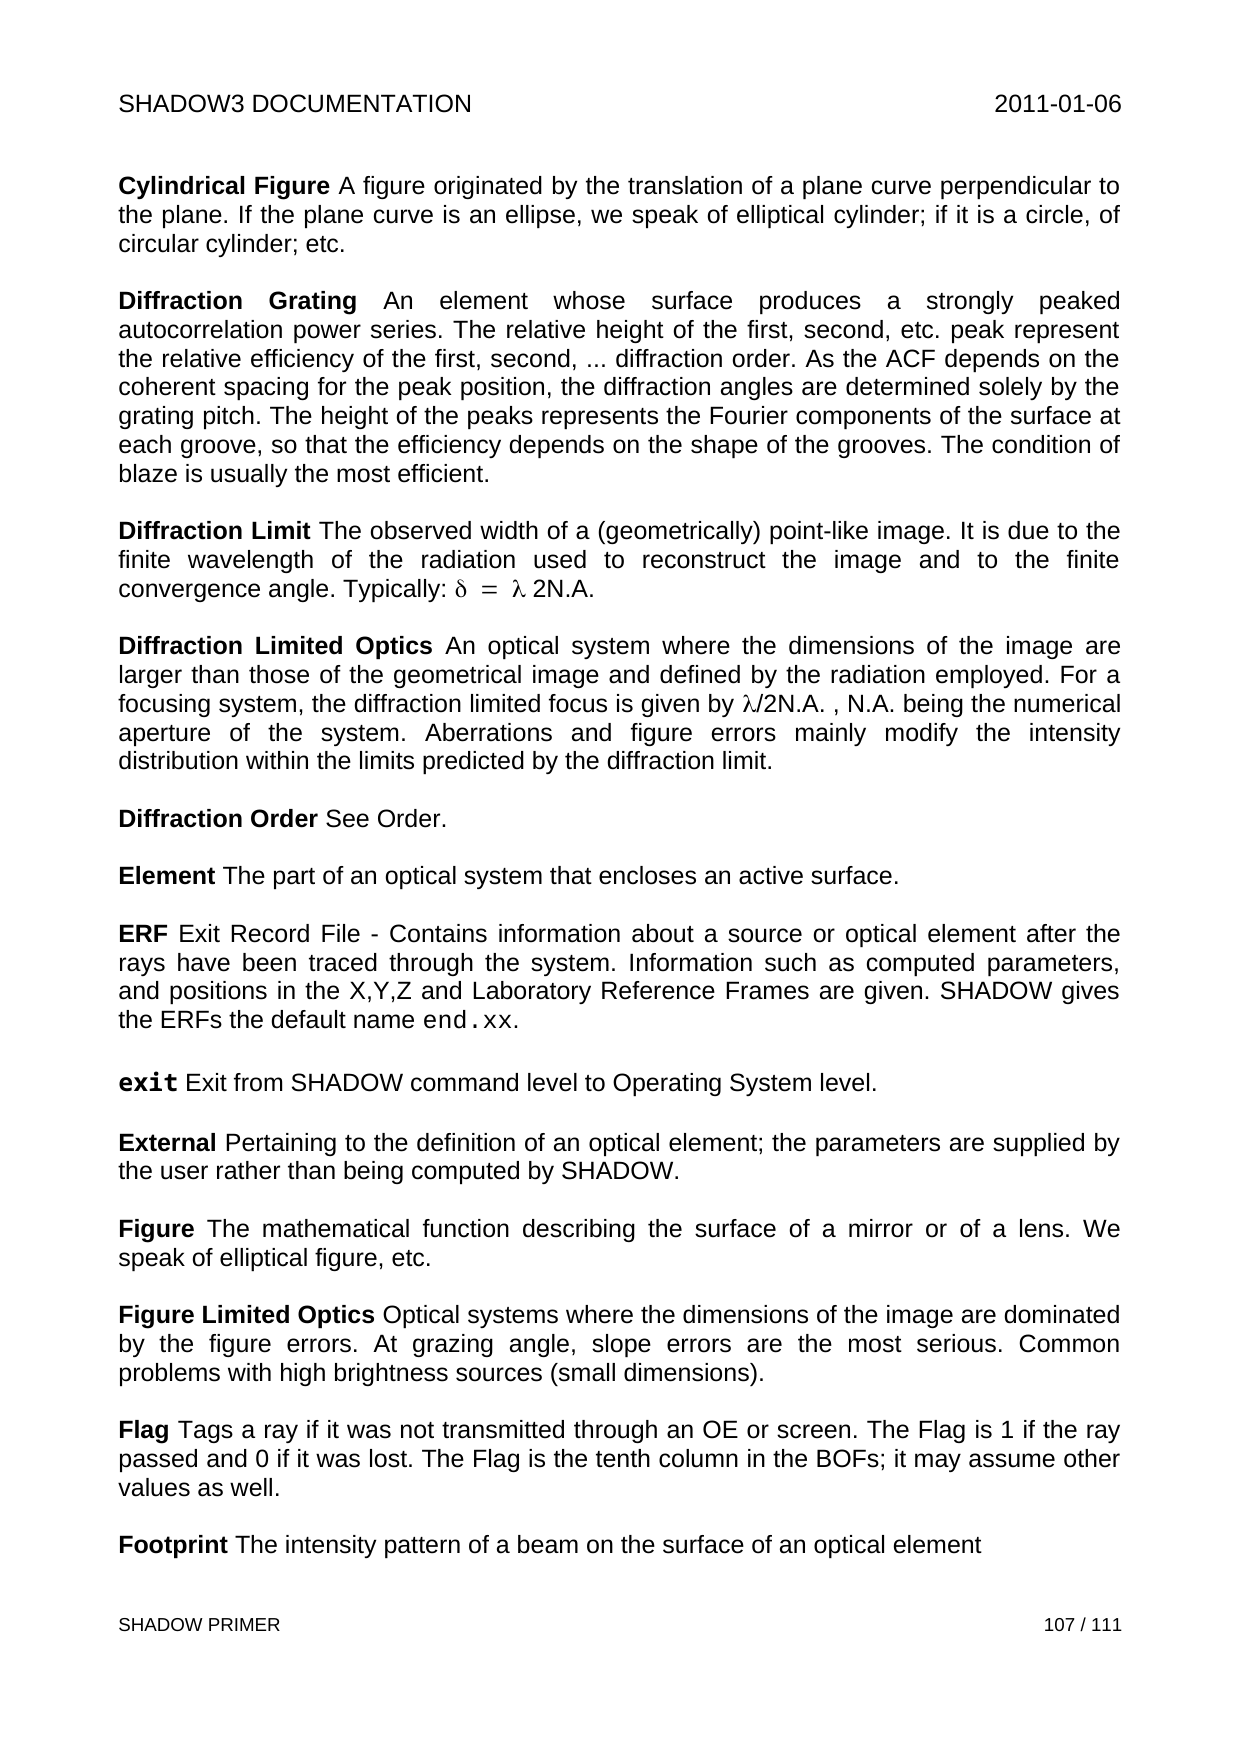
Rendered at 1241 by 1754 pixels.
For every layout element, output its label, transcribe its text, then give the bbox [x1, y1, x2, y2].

text exit Exit from SHADOW command level to Operating System level. [118, 1065, 1122, 1099]
text Flag Tags a ray if it was not transmitted through an OE or screen. The Flag is 1 if the ray passed and 0 if it was lost. The Flag is the tenth column in the BOFs; it may assume other values as well. [118, 1415, 1122, 1501]
text Diffraction Order See Order. [118, 804, 1122, 833]
text Diffraction Limit The observed width of a (geometrically) point-like image. It is due to the finite wavelength of the radiation used to reconstruct the image and to the finite convergence angle. Typically: d = l 2N.A. [118, 516, 1122, 602]
text Diffraction Limited Optics An optical system where the dimensions of the image are larger than those of the geometrical image and defined by the radiation employed. For a focusing system, the diffraction limited focus is given by l/2N.A. , N.A. being the numerical aperture of the system. Aberrations and figure errors mainly modify the intensity distribution within the limits predicted by the diffraction limit. [118, 631, 1122, 775]
text Figure The mathematical function describing the surface of a mirror or of a lens. We speak of elliptical figure, etc. [118, 1214, 1122, 1271]
text Diffraction Grating An element whose surface produces a strongly peaked autocorrelation power series. The relative height of the first, second, etc. peak represent the relative efficiency of the first, second, ... diffraction order. As the ACF depends on the coherent spacing for the peak position, the diffraction angles are determined solely by the grating pitch. The height of the peaks represents the Fourier components of the surface at each groove, so that the efficiency depends on the shape of the grooves. The condition of blaze is usually the most efficient. [118, 286, 1122, 487]
text Figure Limited Optics Optical systems where the dimensions of the image are dominated by the figure errors. At grazing angle, slope errors are the most serious. Common problems with high brightness sources (small dimensions). [118, 1300, 1122, 1386]
text Footprint The intensity pattern of a beam on the surface of an optical element [118, 1530, 1122, 1559]
text Element The part of an optical system that encloses an active surface. [118, 861, 1122, 890]
text Cylindrical Figure A figure originated by the translation of a plane curve perpendicular to the plane. If the plane curve is an ellipse, we speak of elliptical cylinder; if it is a circle, of circular cylinder; etc. [118, 171, 1122, 257]
text ERF Exit Record File - Contains information about a source or optical element after the rays have been traced through the system. Information such as computed parameters, and positions in the X,Y,Z and Laboratory Reference Frames are given. SHADOW gives the ERFs the default name end.xx. [118, 919, 1122, 1036]
text External Pertaining to the definition of an optical element; the parameters are supplied by the user rather than being computed by SHADOW. [118, 1128, 1122, 1185]
